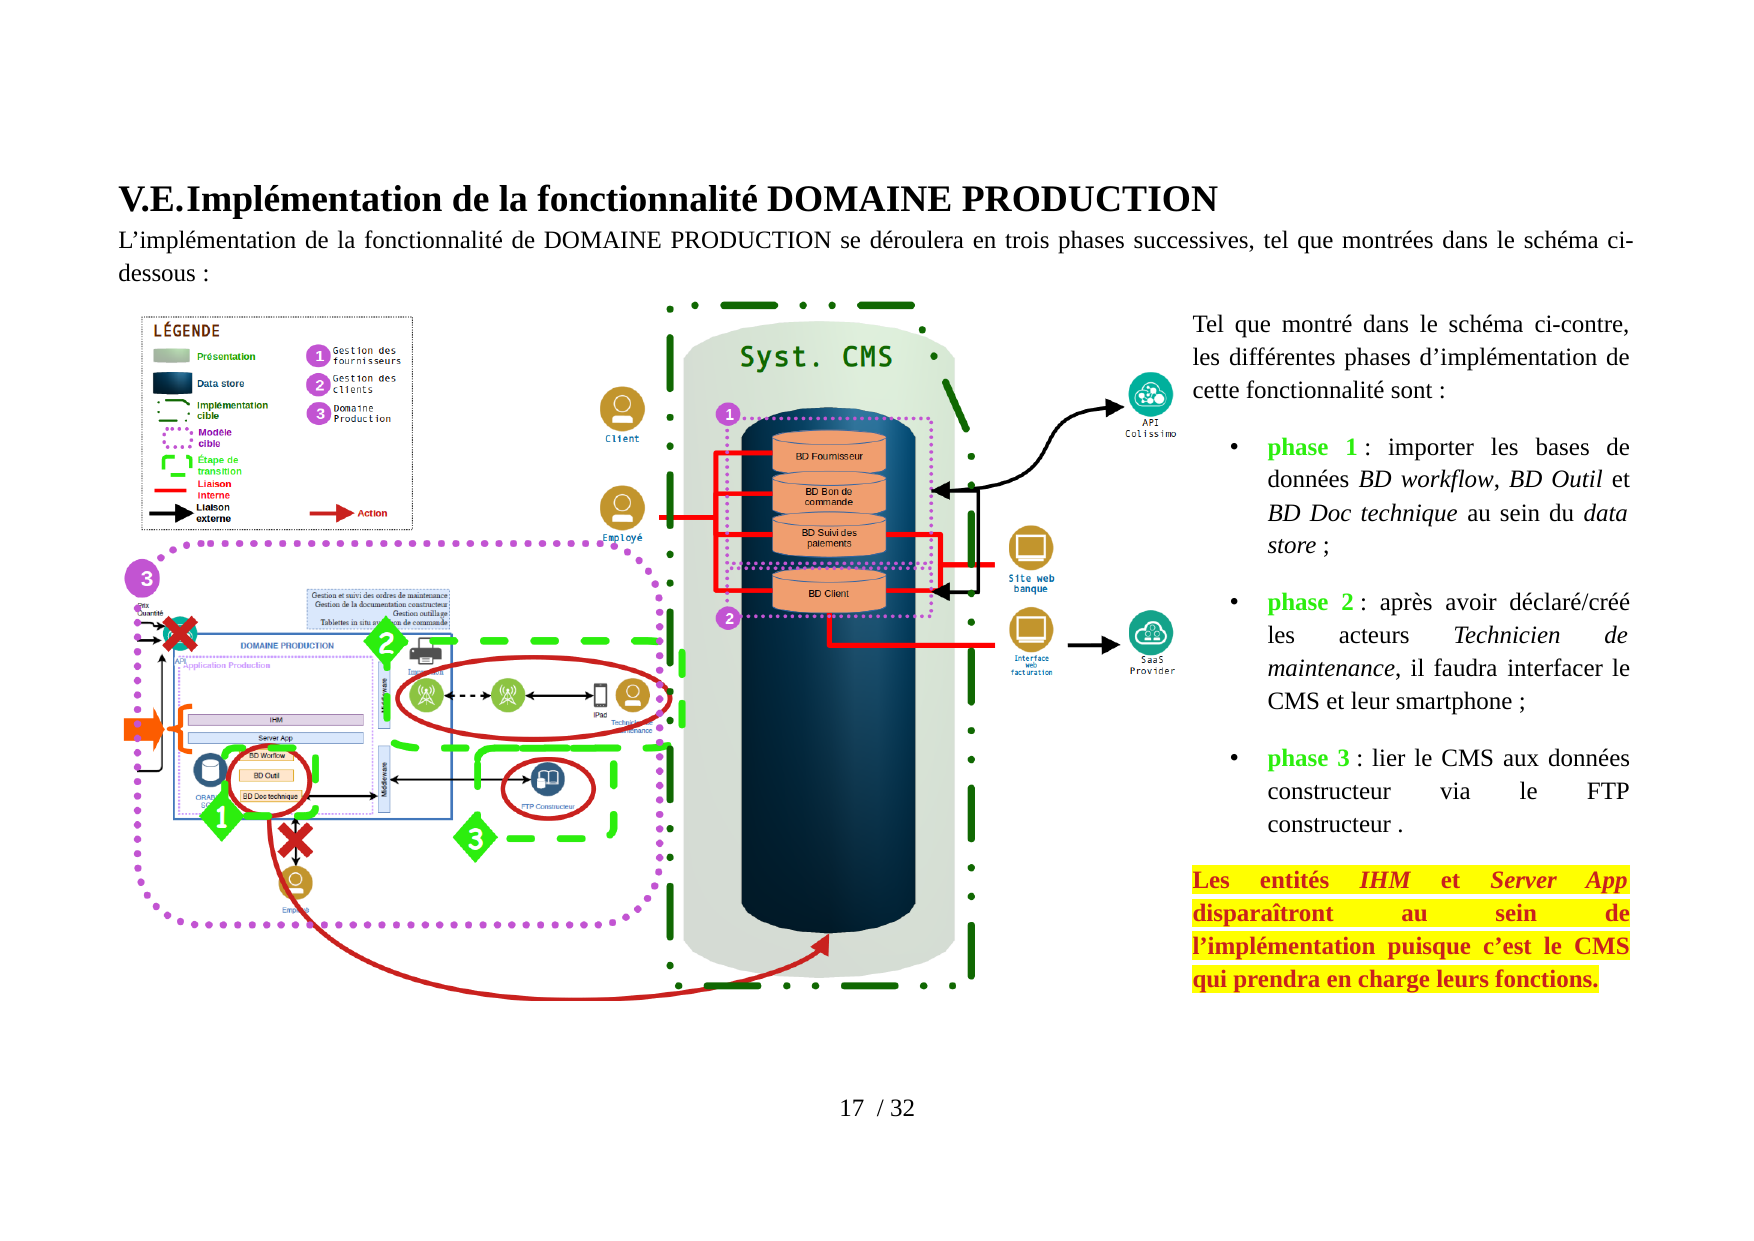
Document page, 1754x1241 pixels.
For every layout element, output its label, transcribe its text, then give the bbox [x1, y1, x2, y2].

table_header Tel que montré dans le schéma ci-contre, les différentes phases d’implémentation de cette fonctionnalité sont : phase 1 : importer les bases de données BD workflow, BD Outil et BD Doc technique au sein du data store ; phase 2 : après avoir déclaré/créé les acteurs Technicien de maintenance, il faudra interfacer le CMS et leur smartphone ; phase 3 : lier le CMS aux données constructeur via le FTP constructeur . Les entités IHM et Server App disparaîtront au sein de l’implémentation puisque c’est le CMS qui prendra en charge leurs fonctions. [1187, 291, 1636, 1015]
subtitle Implémentation de la fonctionnalité DOMAINE PRODUCTION [118, 176, 1636, 219]
text L’implémentation de la fonctionnalité de DOMAINE PRODUCTION se déroulera en trois phases successives, tel que montrées dans le schéma ci-dessous : [118, 225, 1636, 287]
picture [123, 297, 1181, 1001]
table_header [118, 291, 1187, 1015]
